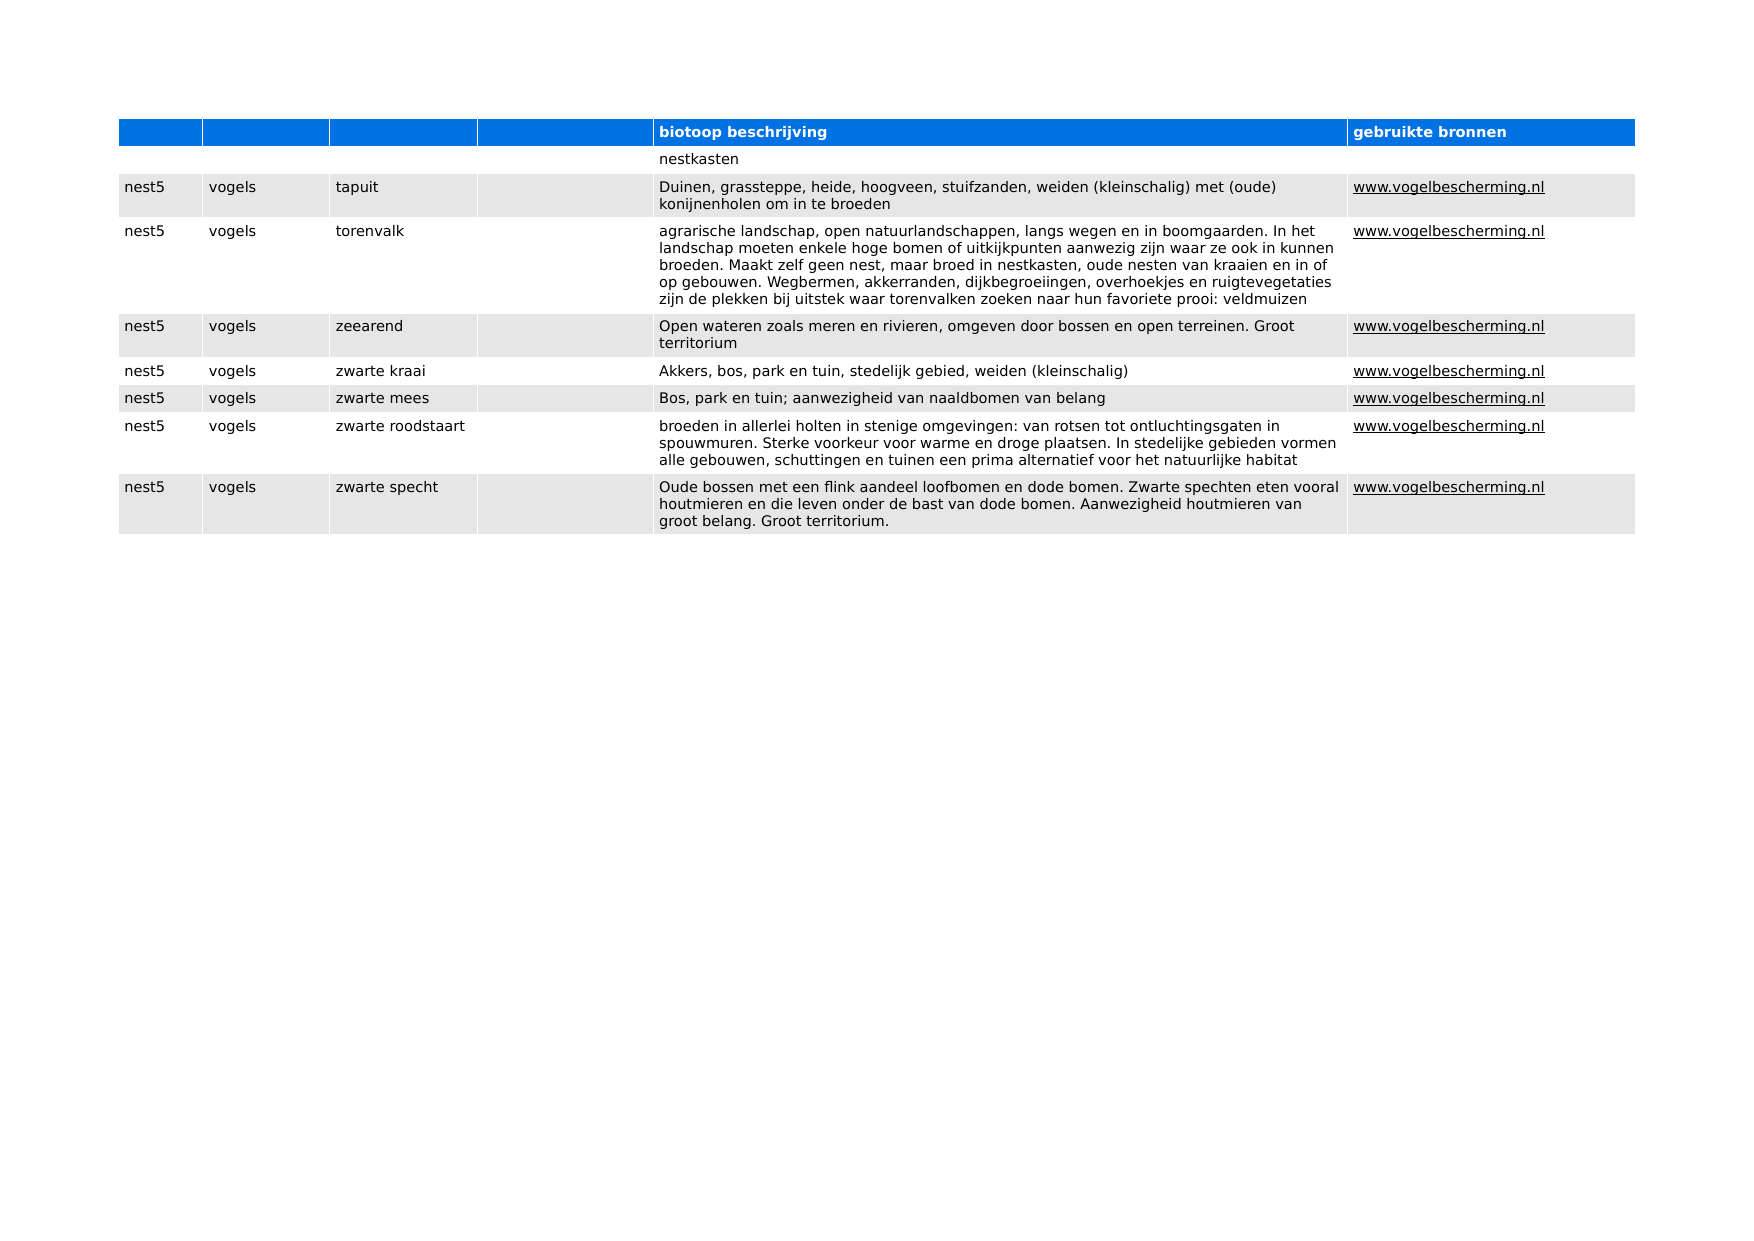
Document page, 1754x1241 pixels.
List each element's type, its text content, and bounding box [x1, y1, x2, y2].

table_cell torenvalk [330, 218, 477, 313]
table_header biotoop beschrijving [654, 119, 1347, 146]
table_cell [478, 314, 653, 357]
table_cell nest5 [119, 385, 202, 412]
table_cell tapuit [330, 174, 477, 217]
table_cell [478, 174, 653, 217]
table_cell nest5 [119, 174, 202, 217]
table_cell Duinen, grassteppe, heide, hoogveen, stuifzanden, weiden (kleinschalig) met (oude) konijnenholen om in te broeden [654, 174, 1347, 217]
table_cell Akkers, bos, park en tuin, stedelijk gebied, weiden (kleinschalig) [654, 358, 1347, 384]
table_cell Oude bossen met een flink aandeel loofbomen en dode bomen. Zwarte spechten eten vooral houtmieren en die leven onder de bast van dode bomen. Aanwezigheid houtmieren van groot belang. Groot territorium. [654, 474, 1347, 534]
table_cell Open wateren zoals meren en rivieren, omgeven door bossen en open terreinen. Groot territorium [654, 314, 1347, 357]
table_cell [1348, 147, 1635, 173]
table_cell zwarte kraai [330, 358, 477, 384]
table_cell vogels [203, 474, 329, 534]
table_cell [478, 218, 653, 313]
table_cell vogels [203, 358, 329, 384]
table_cell [478, 147, 653, 173]
table_cell [119, 147, 202, 173]
table_cell nest5 [119, 413, 202, 473]
table_cell zwarte roodstaart [330, 413, 477, 473]
table_cell www.vogelbescherming.nl [1348, 358, 1635, 384]
table_cell nest5 [119, 314, 202, 357]
table_cell www.vogelbescherming.nl [1348, 385, 1635, 412]
table_cell zeearend [330, 314, 477, 357]
table_cell vogels [203, 218, 329, 313]
table_cell [478, 385, 653, 412]
table_cell vogels [203, 385, 329, 412]
table_header [478, 119, 653, 146]
table_cell www.vogelbescherming.nl [1348, 474, 1635, 534]
table_header gebruikte bronnen [1348, 119, 1635, 146]
table_cell [478, 413, 653, 473]
table_cell www.vogelbescherming.nl [1348, 314, 1635, 357]
table_cell www.vogelbescherming.nl [1348, 174, 1635, 217]
table_header [330, 119, 477, 146]
table_cell [478, 474, 653, 534]
table_cell [203, 147, 329, 173]
table_cell [478, 358, 653, 384]
table_cell nest5 [119, 218, 202, 313]
table_header [203, 119, 329, 146]
table_cell vogels [203, 314, 329, 357]
table_cell zwarte mees [330, 385, 477, 412]
table_cell vogels [203, 413, 329, 473]
table_cell zwarte specht [330, 474, 477, 534]
table_cell broeden in allerlei holten in stenige omgevingen: van rotsen tot ontluchtingsgaten in spouwmuren. Sterke voorkeur voor warme en droge plaatsen. In stedelijke gebieden vormen alle gebouwen, schuttingen en tuinen een prima alternatief voor het natuurlijke habitat [654, 413, 1347, 473]
table_cell nest5 [119, 358, 202, 384]
table_header [119, 119, 202, 146]
table_cell vogels [203, 174, 329, 217]
table_cell Bos, park en tuin; aanwezigheid van naaldbomen van belang [654, 385, 1347, 412]
table_cell nestkasten [654, 147, 1347, 173]
table_cell agrarische landschap, open natuurlandschappen, langs wegen en in boomgaarden. In het landschap moeten enkele hoge bomen of uitkijkpunten aanwezig zijn waar ze ook in kunnen broeden. Maakt zelf geen nest, maar broed in nestkasten, oude nesten van kraaien en in of op gebouwen. Wegbermen, akkerranden, dijkbegroeiingen, overhoekjes en ruigtevegetaties zijn de plekken bij uitstek waar torenvalken zoeken naar hun favoriete prooi: veldmuizen [654, 218, 1347, 313]
table_cell www.vogelbescherming.nl [1348, 218, 1635, 313]
table_cell www.vogelbescherming.nl [1348, 413, 1635, 473]
table_cell [330, 147, 477, 173]
table_cell nest5 [119, 474, 202, 534]
